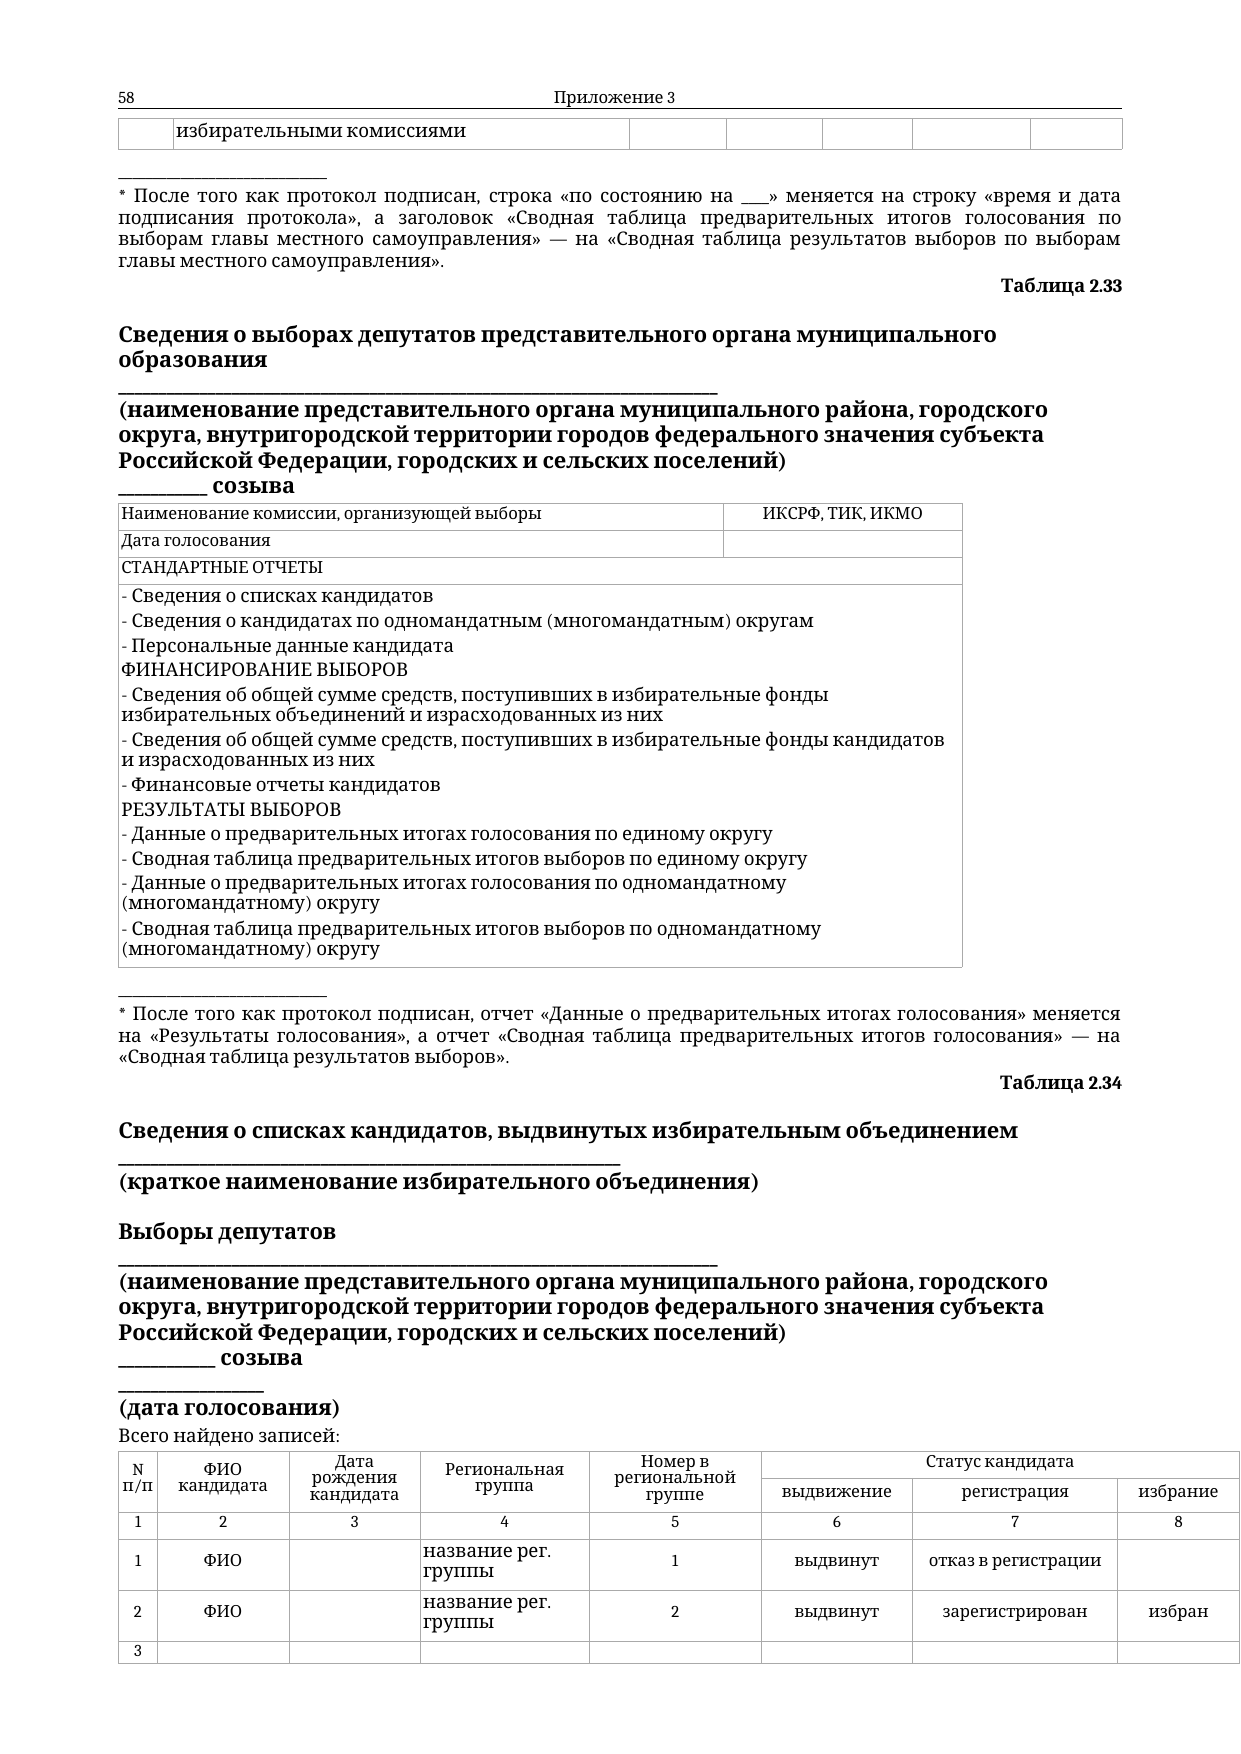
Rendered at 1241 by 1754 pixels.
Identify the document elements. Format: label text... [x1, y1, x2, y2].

table_cell [762, 1642, 912, 1663]
table_cell Дата голосования [119, 531, 723, 557]
table_cell [727, 119, 822, 148]
text ______________________________ [118, 161, 1122, 181]
table_cell 4 [421, 1513, 589, 1538]
table_cell [290, 1591, 420, 1641]
text Таблица 2.34 [118, 1073, 1122, 1094]
table_cell выдвинут [762, 1591, 912, 1641]
table_cell отказ в регистрации [913, 1540, 1117, 1589]
table_cell [290, 1642, 420, 1663]
table_cell избрание [1118, 1479, 1239, 1512]
table_cell 6 [762, 1513, 912, 1538]
table_cell 1 [119, 1540, 157, 1589]
text * После того как протокол подписан, отчет «Данные о предварительных итогах голосования» меняется на «Результаты голосования», а отчет «Сводная таблица предварительных итогов голосования» — на «Сводная таблица результатов выборов». [118, 1004, 1122, 1068]
table_cell ФИО [158, 1591, 289, 1641]
table_cell ФИО [158, 1540, 289, 1589]
table_cell [590, 1642, 761, 1663]
table_header Номер в региональной группе [590, 1452, 761, 1512]
table_cell название рег. группы [421, 1591, 589, 1641]
subtitle Сведения о выборах депутатов представительного органа муниципального образования __________________________________________________________________________ (наименование представительного органа муниципального района, городского округа, внутригородской территории городов федерального значения субъекта Российской Федерации, городских и сельских поселений) ___________ созыва [118, 322, 1122, 499]
table_cell 3 [290, 1513, 420, 1538]
table_header N п/п [119, 1452, 157, 1512]
table_cell выдвижение [762, 1479, 912, 1512]
table_cell 7 [913, 1513, 1117, 1538]
table_cell [119, 119, 173, 148]
table_cell избран [1118, 1591, 1239, 1641]
table_cell - Сведения о списках кандидатов - Сведения о кандидатах по одномандатным (многомандатным) округам - Персональные данные кандидата ФИНАНСИРОВАНИЕ ВЫБОРОВ - Сведения об общей сумме средств, поступивших в избирательные фонды избирательных объединений и израсходованных из них - Сведения об общей сумме средств, поступивших в избирательные фонды кандидатов и израсходованных из них - Финансовые отчеты кандидатов РЕЗУЛЬТАТЫ ВЫБОРОВ - Данные о предварительных итогах голосования по единому округу - Сводная таблица предварительных итогов выборов по единому округу - Данные о предварительных итогах голосования по одномандатному (многомандатному) округу - Сводная таблица предварительных итогов выборов по одномандатному (многомандатному) округу [119, 585, 962, 967]
table_cell [913, 1642, 1117, 1663]
table_cell 2 [158, 1513, 289, 1538]
table_cell избирательными комиссиями [174, 119, 629, 148]
table_cell 2 [119, 1591, 157, 1641]
table_cell [421, 1642, 589, 1663]
table_header Наименование комиссии, организующей выборы [119, 504, 723, 530]
subtitle Сведения о списках кандидатов, выдвинутых избирательным объединением ______________________________________________________________ (краткое наименование избирательного объединения) [118, 1119, 1122, 1194]
table_cell [724, 531, 962, 557]
table_cell название рег. группы [421, 1540, 589, 1589]
table_cell СТАНДАРТНЫЕ ОТЧЕТЫ [119, 558, 962, 584]
table_cell зарегистрирован [913, 1591, 1117, 1641]
table_cell регистрация [913, 1479, 1117, 1512]
table_cell 8 [1118, 1513, 1239, 1538]
text ______________________________ [118, 979, 1122, 999]
table_cell [1118, 1642, 1239, 1663]
table_cell [290, 1540, 420, 1589]
table_cell [1118, 1540, 1239, 1589]
table_header ФИО кандидата [158, 1452, 289, 1512]
table_cell [630, 119, 726, 148]
table_header Статус кандидата [762, 1452, 1239, 1478]
table_cell выдвинут [762, 1540, 912, 1589]
table_cell 3 [119, 1642, 157, 1663]
text * После того как протокол подписан, строка «по состоянию на ____» меняется на строку «время и дата подписания протокола», а заголовок «Сводная таблица предварительных итогов голосования по выборам главы местного самоуправления» — на «Сводная таблица результатов выборов по выборам главы местного самоуправления». [118, 186, 1122, 272]
subtitle Выборы депутатов __________________________________________________________________________ (наименование представительного органа муниципального района, городского округа, внутригородской территории городов федерального значения субъекта Российской Федерации, городских и сельских поселений) ____________ созыва __________________ (дата голосования) [118, 1219, 1122, 1421]
table_cell [913, 119, 1030, 148]
text Таблица 2.33 [118, 276, 1122, 298]
table_cell [823, 119, 912, 148]
table_header ИКСРФ, ТИК, ИКМО [724, 504, 962, 530]
table_cell 5 [590, 1513, 761, 1538]
table_cell [1031, 119, 1122, 148]
table_header Дата рождения кандидата [290, 1452, 420, 1512]
table_cell 2 [590, 1591, 761, 1641]
table_cell 1 [119, 1513, 157, 1538]
table_header Региональная группа [421, 1452, 589, 1512]
table_cell [158, 1642, 289, 1663]
text Всего найдено записей: [118, 1425, 1122, 1447]
table_cell 1 [590, 1540, 761, 1589]
